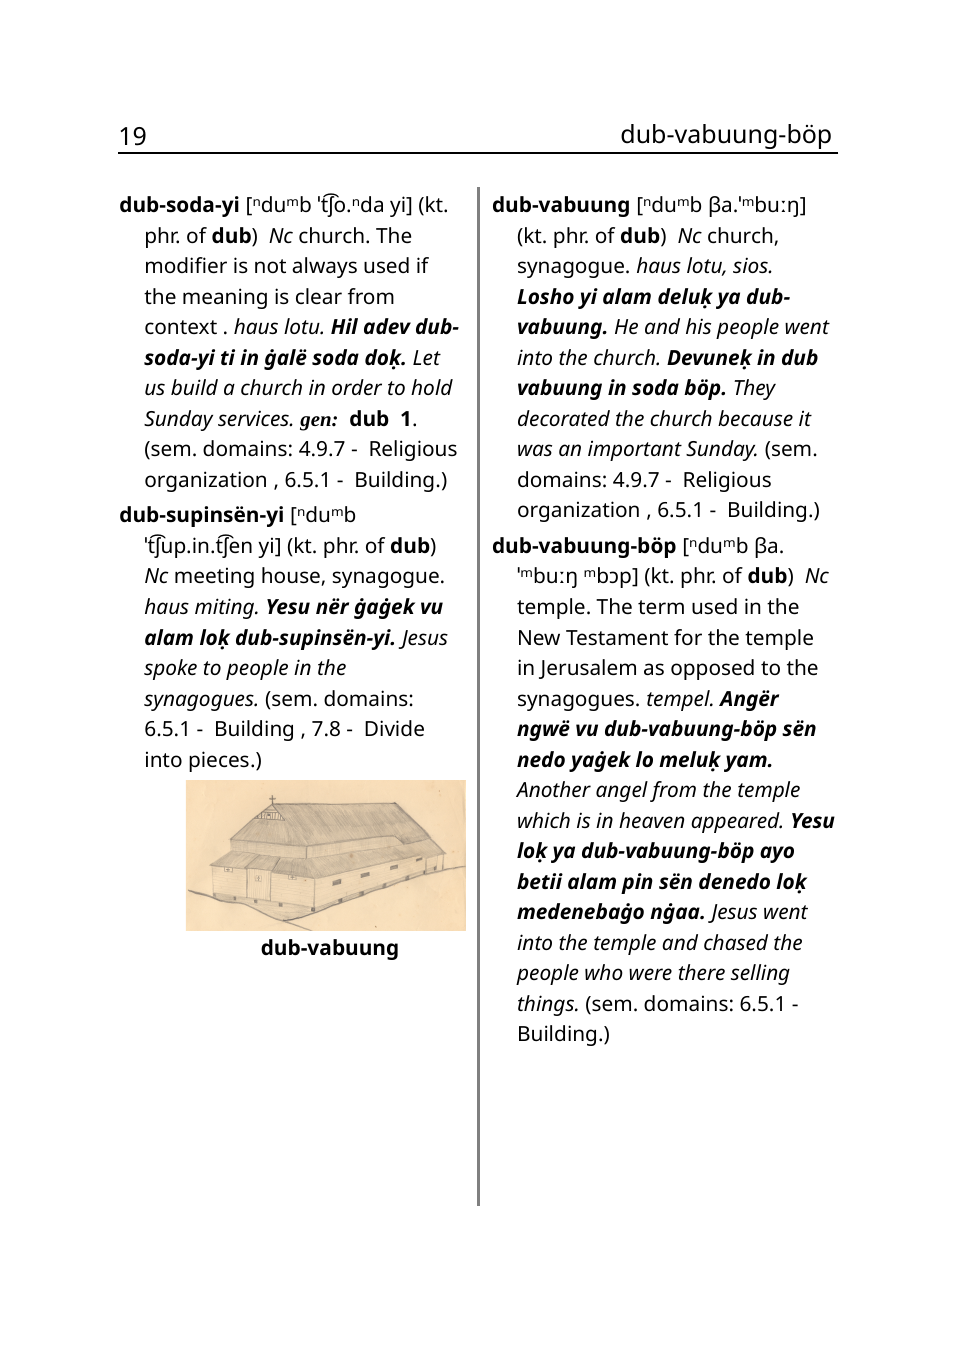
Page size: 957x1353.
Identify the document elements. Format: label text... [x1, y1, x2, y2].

text dub-supinsën-yi [ⁿduᵐb ˈt͡ʃup.in.t͡ʃen yi] (kt. phr. of dub) Nc meeting house, synagogue. haus miting. Yesu nër ġaġek vu alam loḳ dub-supinsën-yi. Jesus spoke to people in the synagogues. (sem. domains: 6.5.1 - Building , 7.8 - Divide into pieces.) [119, 497, 465, 777]
text dub-vabuung [195, 931, 465, 965]
text dub-vabuung-böp [ⁿduᵐb βa.ˈᵐbuːŋ ᵐbɔp] (kt. phr. of dub) Nc temple. The term used in the New Testament for the temple in Jerusalem as opposed to the synagogues. tempel. Angër ngwë vu dub-vabuung-böp sën nedo yaġek lo meluḳ yam. Another angel from the temple which is in heaven appeared. Yesu loḳ ya dub-vabuung-böp ayo betii alam pin sën denedo loḳ medenebaġo nġaa. Jesus went into the temple and chased the people who were there selling things. (sem. domains: 6.5.1 - Building.) [492, 528, 837, 1052]
text dub-vabuung [ⁿduᵐb βa.ˈᵐbuːŋ] (kt. phr. of dub) Nc church, synagogue. haus lotu, sios. Losho yi alam deluḳ ya dub-vabuung. He and his people went into the church. Devuneḳ in dub vabuung in soda böp. They decorated the church because it was an important Sunday. (sem. domains: 4.9.7 - Religious organization , 6.5.1 - Building.) [492, 188, 837, 528]
picture [185, 780, 466, 931]
text dub-soda-yi [ⁿduᵐb ˈt͡ʃo.ⁿda yi] (kt. phr. of dub) Nc church. The modifier is not always used if the meaning is clear from context . haus lotu. Hil adev dub-soda-yi ti in ġalë soda doḳ. Let us build a church in order to hold Sunday services. gen: dub 1. (sem. domains: 4.9.7 - Religious organization , 6.5.1 - Building.) [119, 188, 465, 497]
